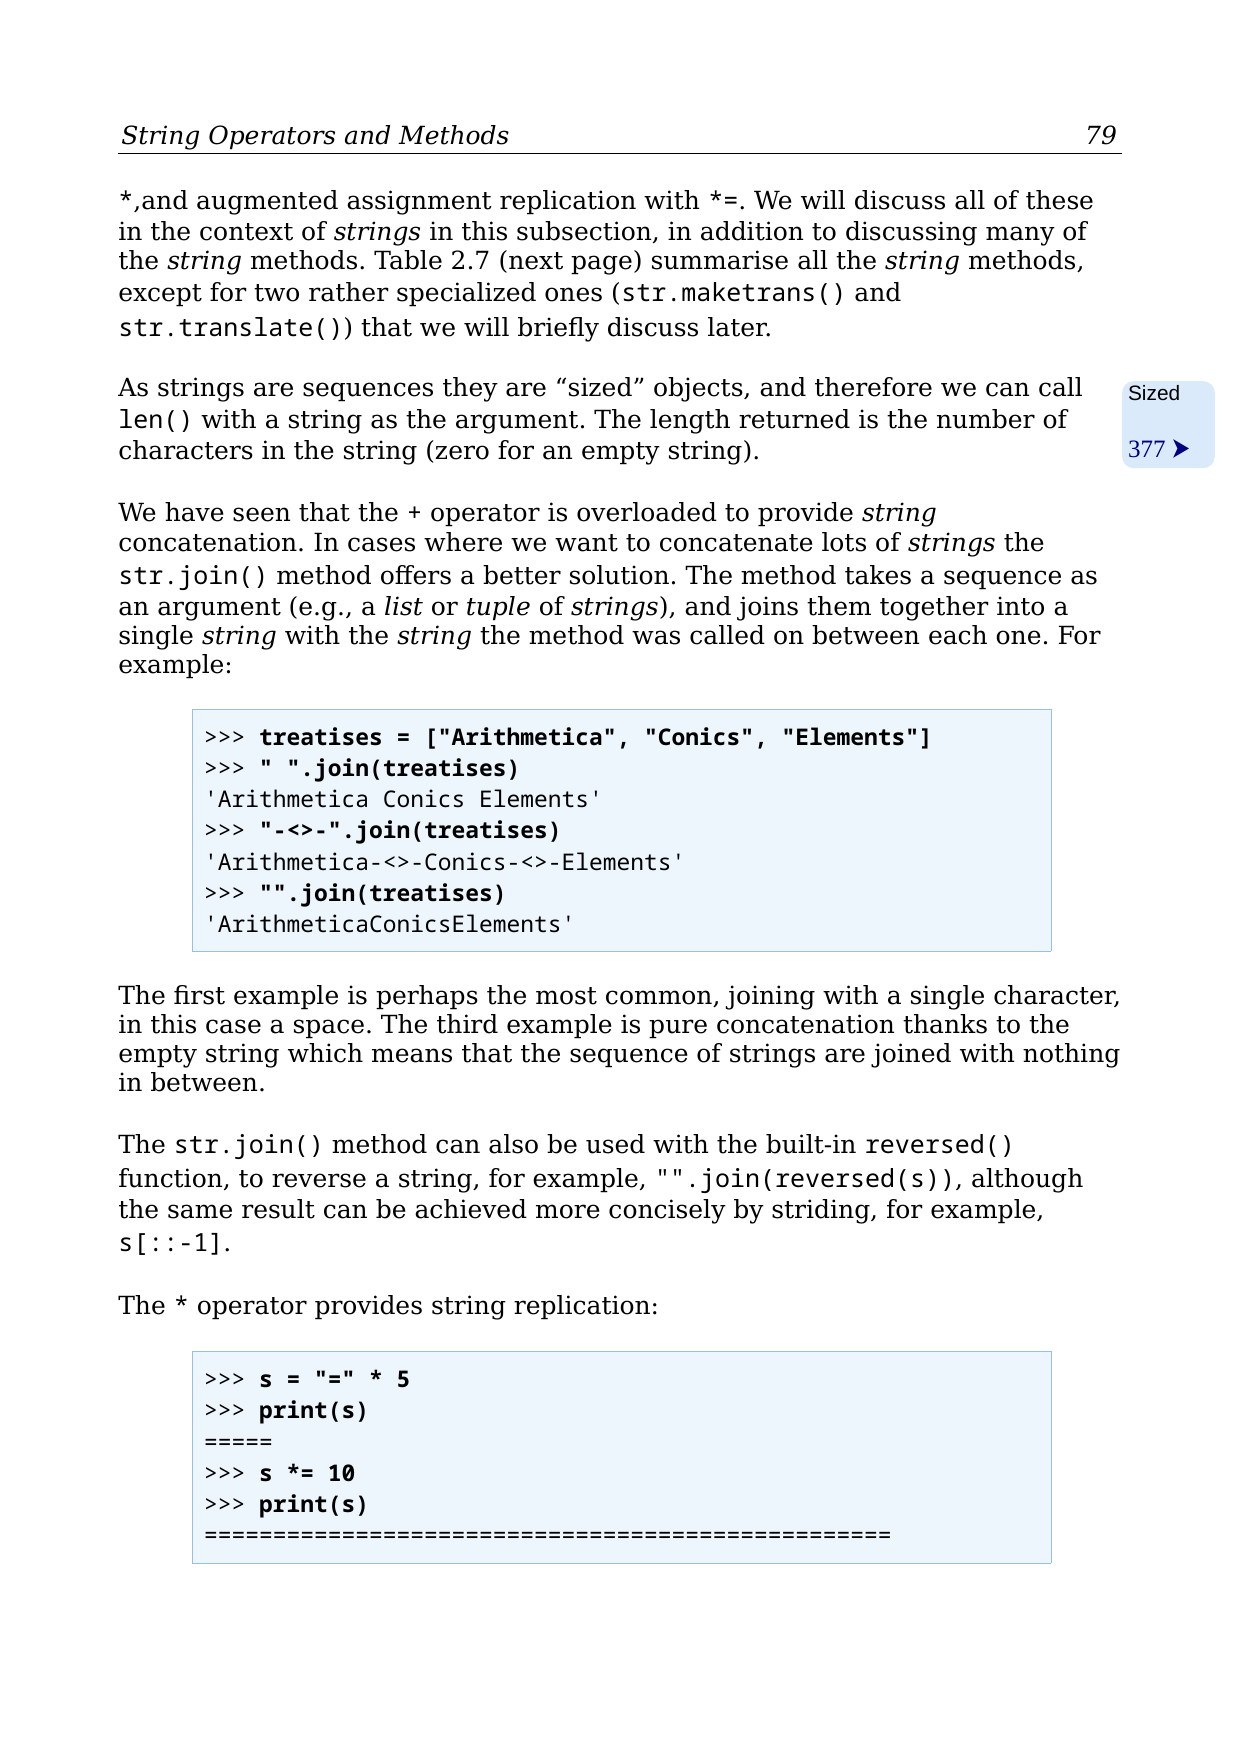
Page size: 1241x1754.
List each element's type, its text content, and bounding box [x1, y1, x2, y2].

text We have seen that the + operator is overloaded to provide string concatenation. In cases where we want to concatenate lots of strings the str.join() method offers a better solution. The method takes a sequence as an argument (e.g., a list or tuple of strings), and joins them together into a single string with the string the method was called on between each one. For example: [118, 494, 1122, 679]
text >>> treatises = ["Arithmetica", "Conics", "Elements"] [193, 710, 1051, 740]
text The first example is perhaps the most common, joining with a single character, in this case a space. The third example is pure concatenation thanks to the empty string which means that the sequence of strings are joined with nothing in between. [118, 981, 1122, 1097]
text As strings are sequences they are “sized” objects, and therefore we can call len() with a string as the argument. The length returned is the number of characters in the string (zero for an empty string). [118, 373, 1122, 465]
text >>> s = "=" * 5 [193, 1352, 1051, 1383]
text ===== [193, 1414, 1051, 1445]
text >>> s *= 10 [193, 1445, 1051, 1476]
text 'Arithmetica Conics Elements' [193, 771, 1051, 803]
text 'ArithmeticaConicsElements' [193, 896, 1051, 951]
text >>> "-<>-".join(treatises) [193, 803, 1051, 834]
text The * operator provides string replication: [118, 1288, 1122, 1322]
text >>> print(s) [193, 1476, 1051, 1508]
text The str.join() method can also be used with the built-in reversed() function, to reverse a string, for example, "".join(reversed(s)), although the same result can be achieved more concisely by striding, for example, s[::-1]. [118, 1127, 1122, 1258]
text 'Arithmetica-<>-Conics-<>-Elements' [193, 834, 1051, 865]
text *,and augmented assignment replication with *=. We will discuss all of these in the context of strings in this subsection, in addition to discussing many of the string methods. Table 2.7 (next page) summarise all the string methods, except for two rather specialized ones (str.maketrans() and str.translate()) that we will briefly discuss later. [118, 183, 1122, 343]
text ================================================== [193, 1508, 1051, 1563]
text >>> "".join(treatises) [193, 865, 1051, 896]
text >>> print(s) [193, 1383, 1051, 1414]
text >>> " ".join(treatises) [193, 740, 1051, 771]
